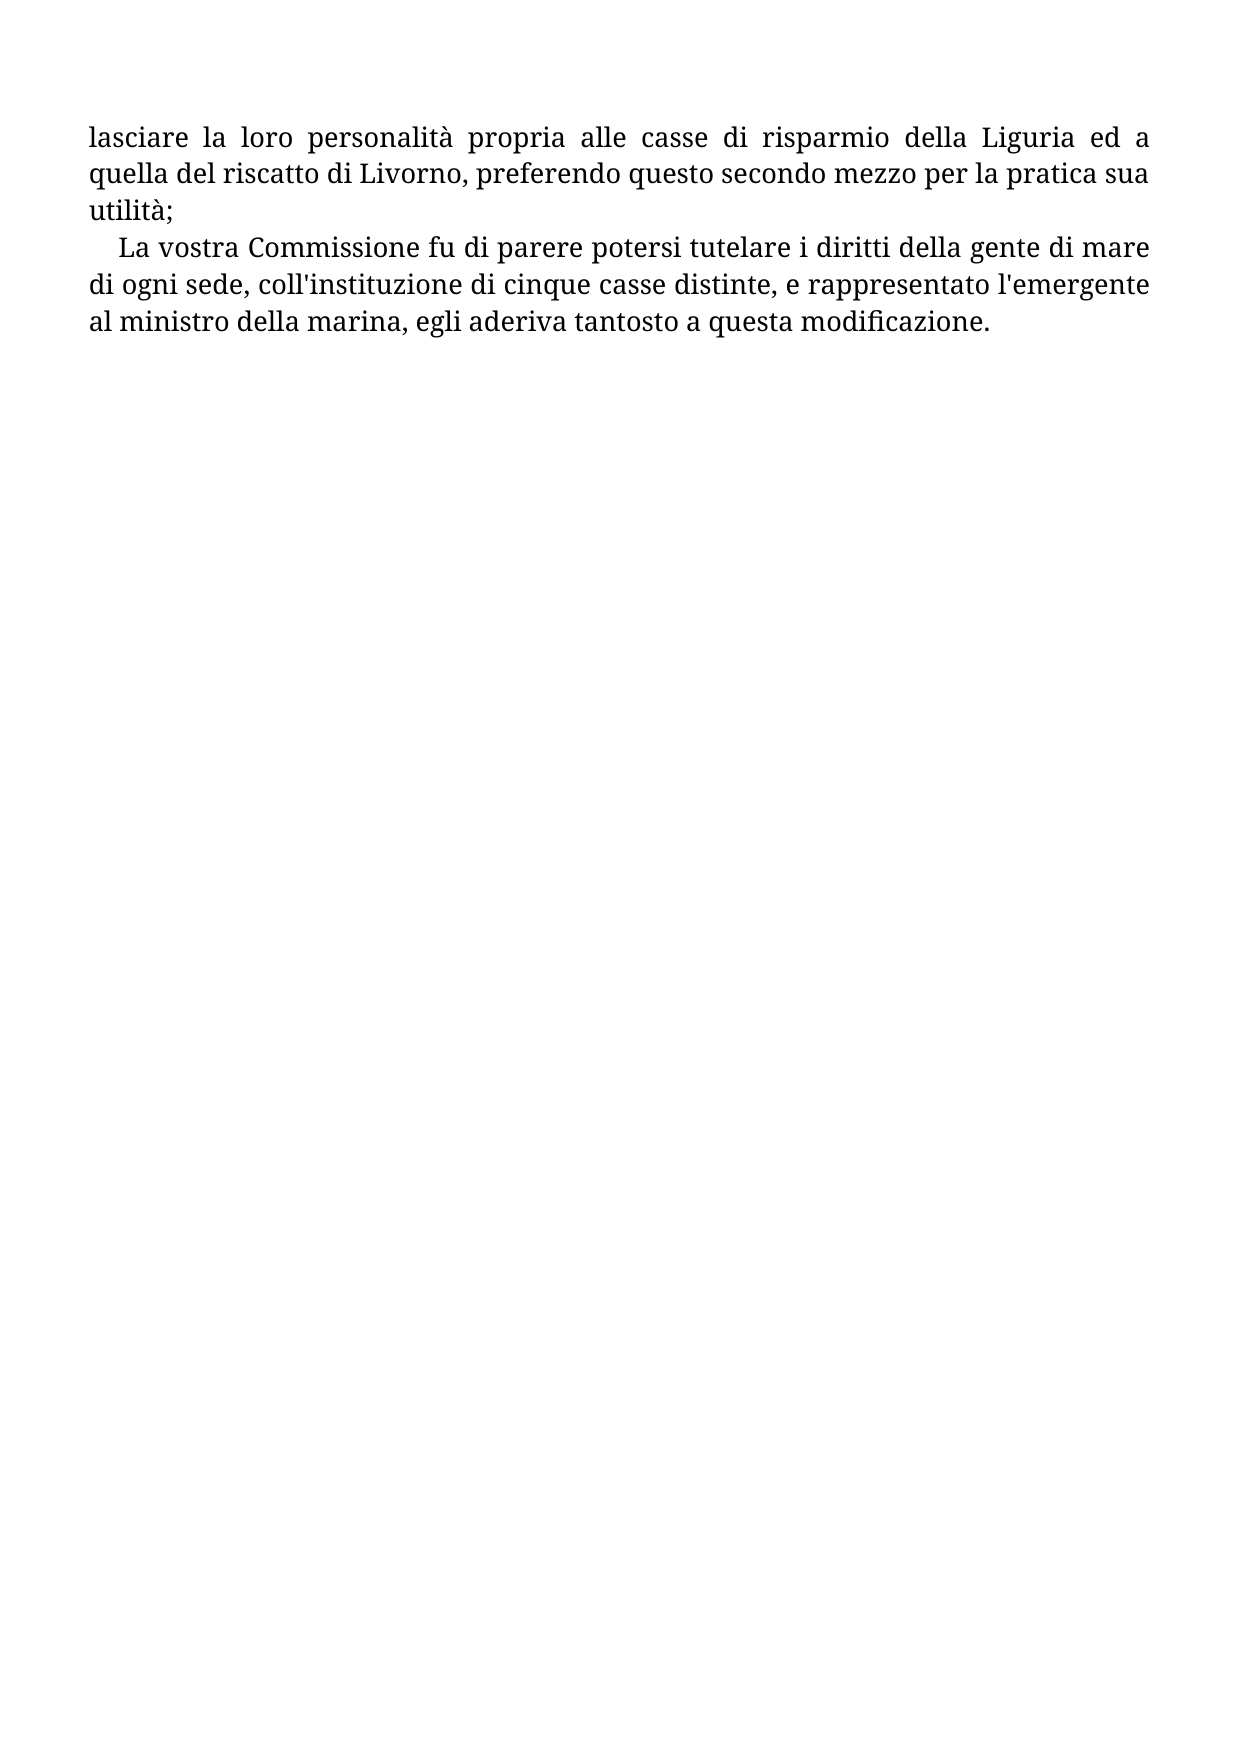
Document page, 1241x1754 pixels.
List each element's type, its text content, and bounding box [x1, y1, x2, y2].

text lasciare la loro personalità propria alle casse di risparmio della Liguria ed a quella del riscatto di Livorno, preferendo questo secondo mezzo per la pratica sua utilità; [88, 118, 1152, 229]
text La vostra Commissione fu di parere potersi tutelare i diritti della gente di mare di ogni sede, coll'instituzione di cinque casse distinte, e rappresentato l'emergente al ministro della marina, egli aderiva tantosto a questa modificazione. [88, 229, 1152, 339]
